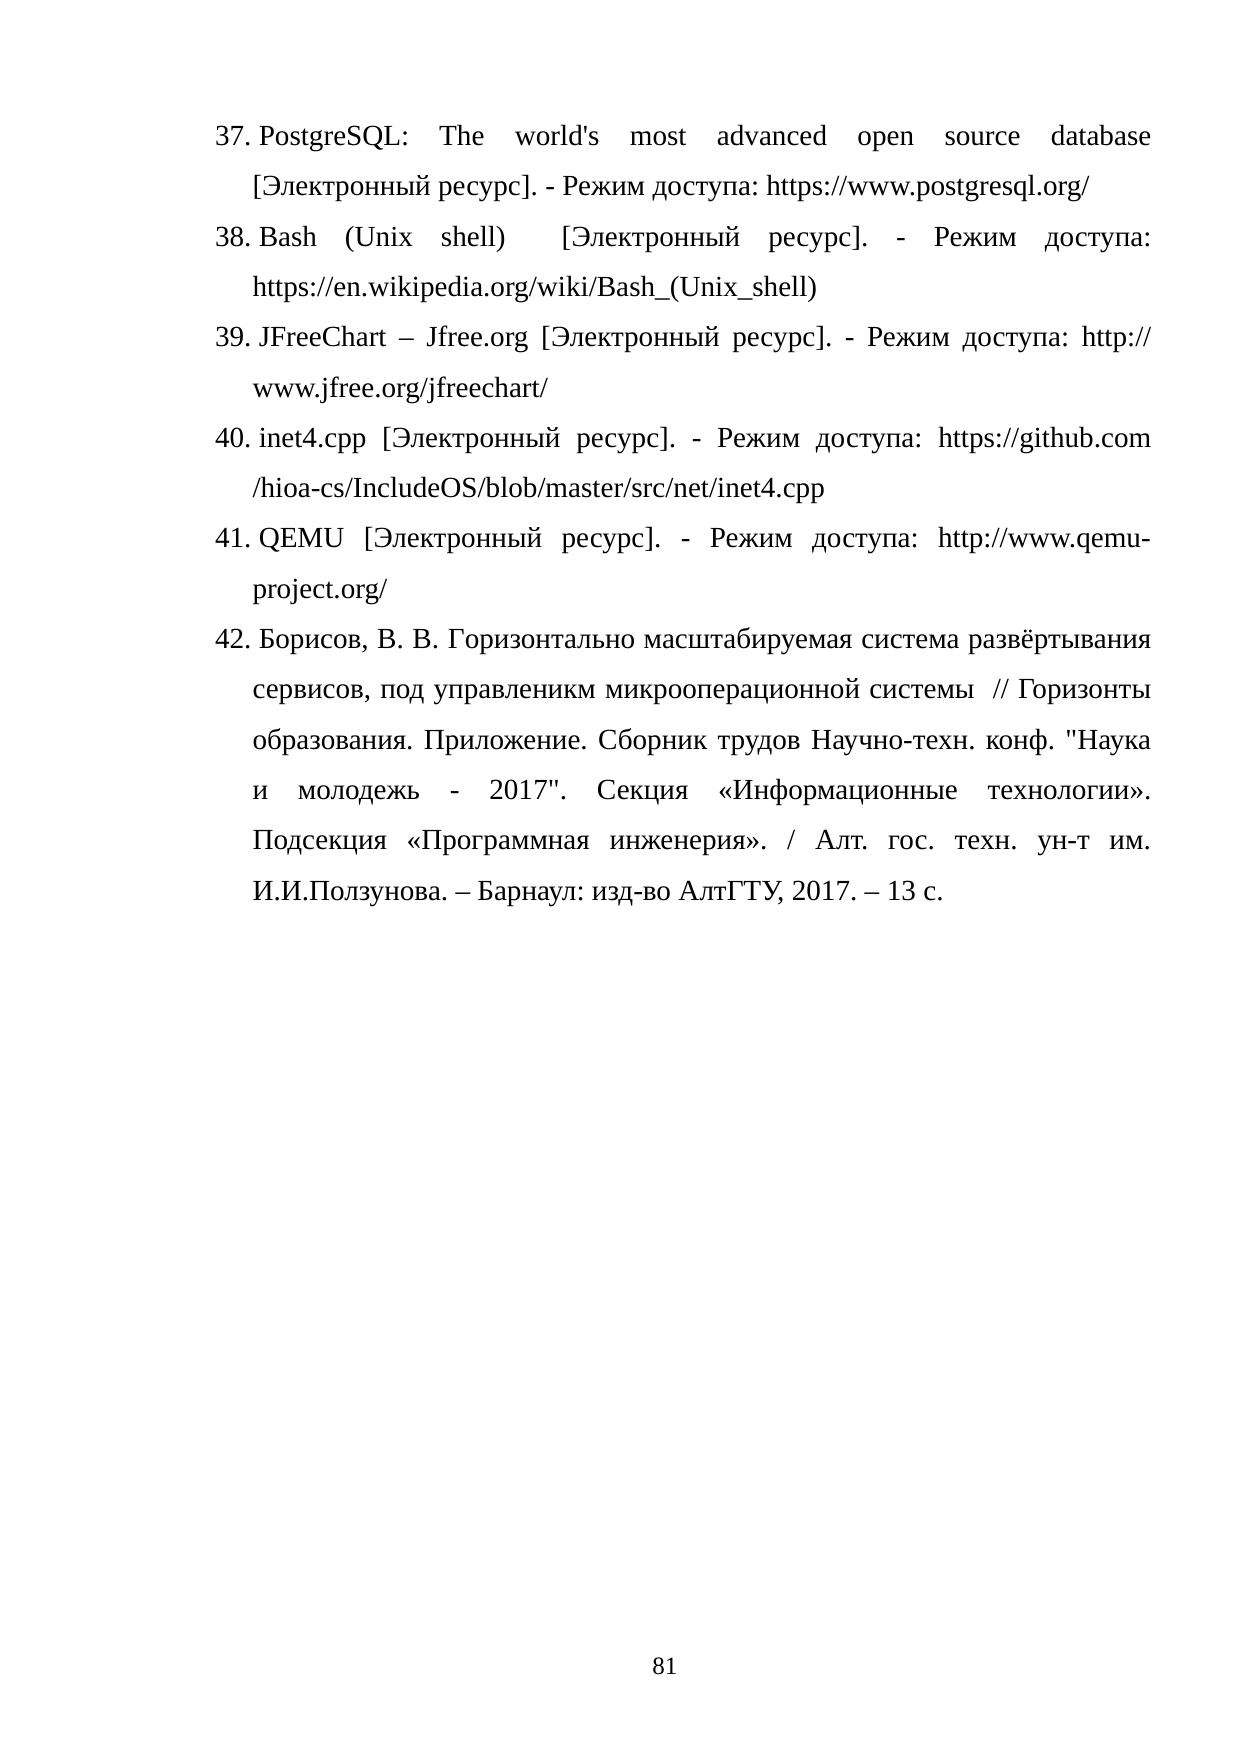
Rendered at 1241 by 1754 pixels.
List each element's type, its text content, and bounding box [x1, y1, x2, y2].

list Борисов, В. В. Горизонтально масштабируемая система развёртывания сервисов, под управленикм микрооперационной системы // Горизонты образования. Приложение. Сборник трудов Научно-техн. конф. "Наука и молодежь - 2017". Секция «Информационные технологии». Подсекция «Программная инженерия». / Алт. гос. техн. ун-т им. И.И.Ползунова. – Барнаул: изд-во АлтГТУ, 2017. – 13 с. [215, 621, 1152, 906]
list PostgreSQL: The world's most advanced open source database [Электронный ресурс]. - Режим доступа: https://www.postgresql.org/ [215, 118, 1152, 202]
list QEMU [Электронный ресурс]. - Режим доступа: http://www.qemu-project.org/ [215, 521, 1152, 604]
list inet4.cpp [Электронный ресурс]. - Режим доступа: https://github.com /hioa-cs/IncludeOS/blob/master/src/net/inet4.cpp [215, 420, 1152, 504]
list JFreeChart – Jfree.org [Электронный ресурс]. - Режим доступа: http:// www.jfree.org/jfreechart/ [215, 319, 1152, 403]
list Bash (Unix shell) [Электронный ресурс]. - Режим доступа: https://en.wikipedia.org/wiki/Bash_(Unix_shell) [215, 219, 1152, 303]
